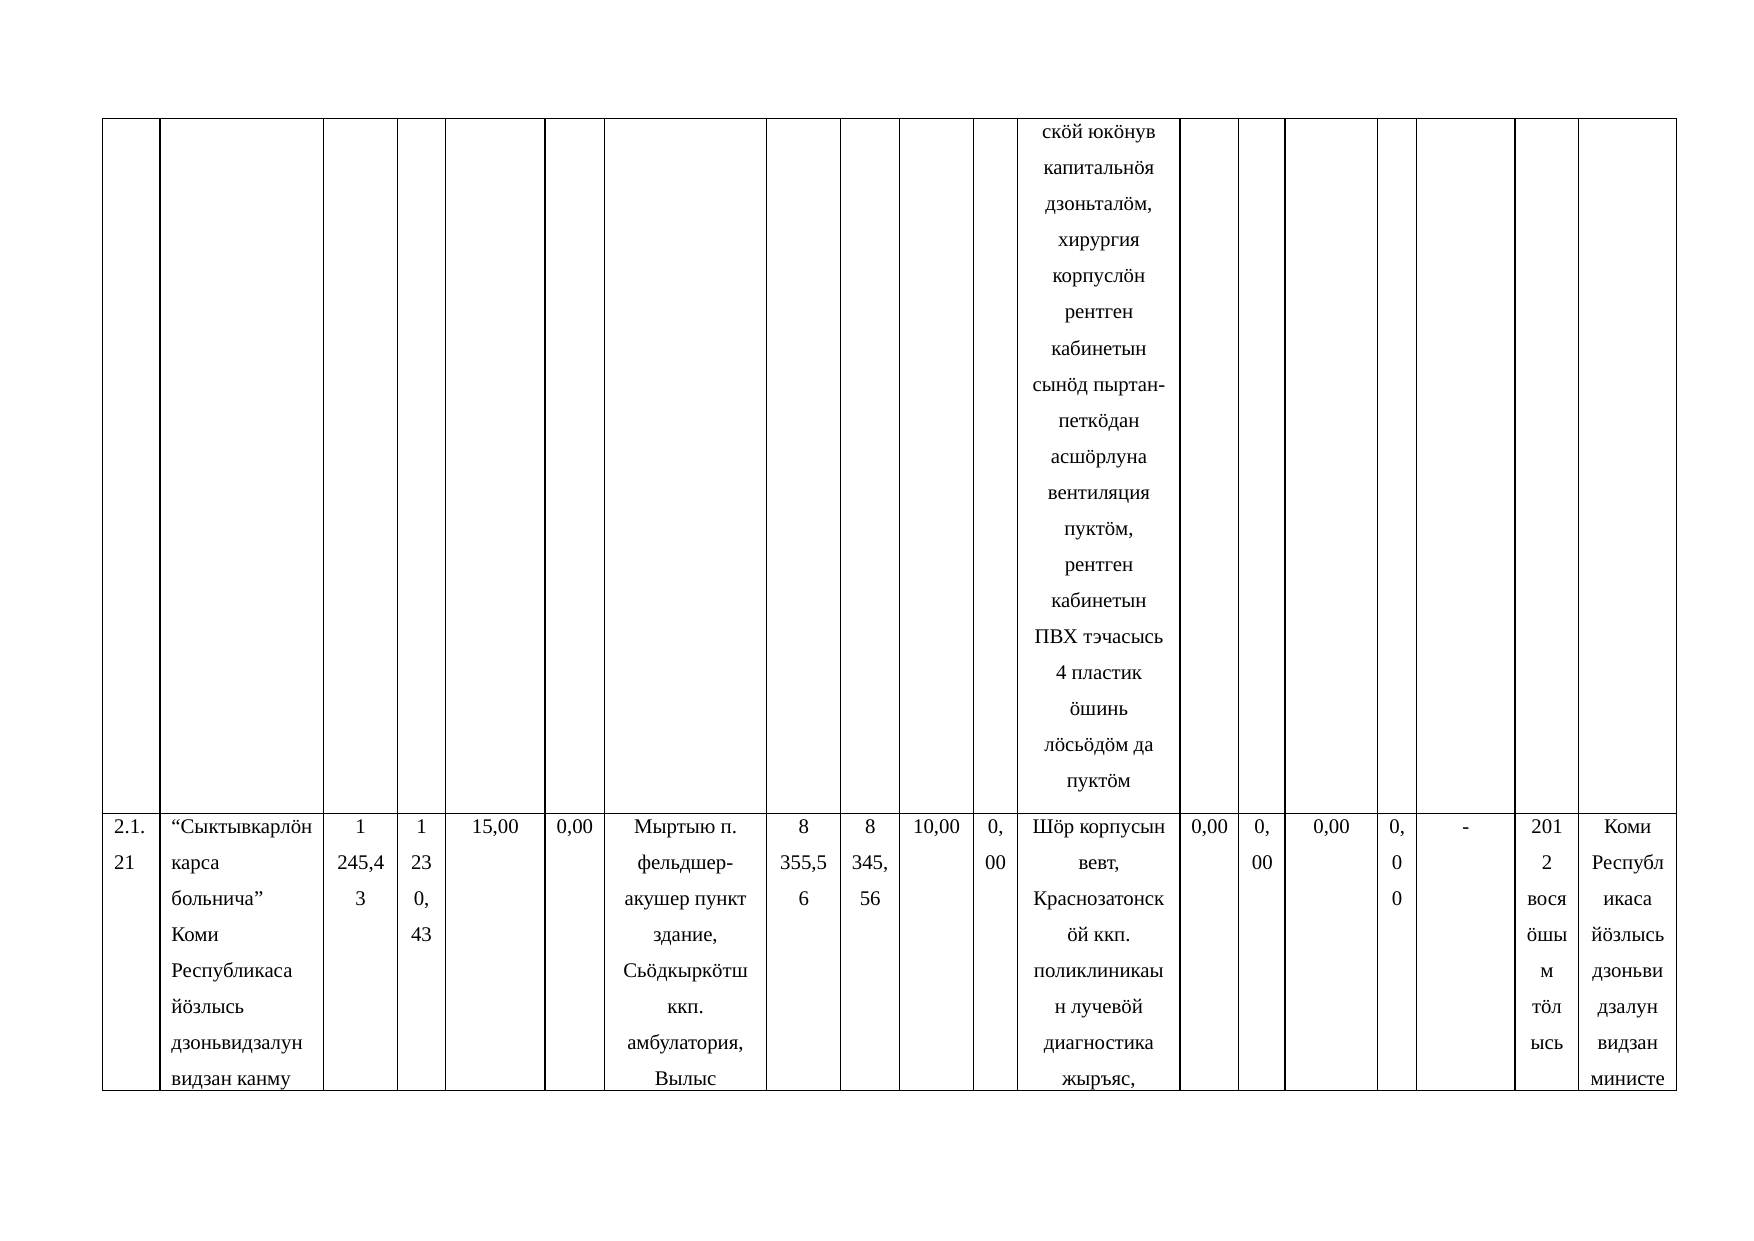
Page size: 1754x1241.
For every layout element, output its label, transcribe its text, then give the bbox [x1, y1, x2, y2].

table_cell Коми Республикаса йӧзлысь дзоньвидзалун видзан министе [1579, 814, 1676, 1090]
table_cell 0,00 [1181, 814, 1238, 1090]
table_cell [1516, 119, 1578, 813]
table_cell [446, 119, 544, 813]
table_cell [1286, 119, 1377, 813]
table_cell [841, 119, 899, 813]
table_cell 8 345,56 [841, 814, 899, 1090]
table_cell [161, 119, 323, 813]
table_cell [1239, 119, 1284, 813]
table_cell [605, 119, 766, 813]
table_cell [767, 119, 840, 813]
table_cell [1378, 119, 1416, 813]
table_cell 0,00 [974, 814, 1017, 1090]
table_cell “Сыктывкарлӧн карса больнича” Коми Республикаса йӧзлысь дзоньвидзалун видзан канму [161, 814, 323, 1090]
table_cell [1579, 119, 1676, 813]
table_cell скӧй юкӧнув капитальнӧя дзоньталӧм, хирургия корпуслӧн рентген кабинетын сынӧд пыртан-петкӧдан асшӧрлуна вентиляция пуктӧм, рентген кабинетын ПВХ тэчасысь 4 пластик ӧшинь лӧсьӧдӧм да пуктӧм [1018, 119, 1179, 813]
table_cell 2012 вося ӧшым тӧлысь [1516, 814, 1578, 1090]
table_cell 1 245,43 [324, 814, 397, 1090]
table_cell [900, 119, 973, 813]
table_cell - [1417, 119, 1514, 813]
table_cell 1 230,43 [398, 814, 445, 1090]
table_cell - [1417, 814, 1514, 1090]
table_cell Мыртыю п. фельдшер-акушер пункт здание, Сьӧдкыркӧтш ккп. амбулатория, Вылыс [605, 814, 766, 1090]
table_cell [1181, 119, 1238, 813]
table_cell 0,00 [1286, 814, 1377, 1090]
table_cell 0,00 [1378, 814, 1416, 1090]
table_cell [546, 119, 604, 813]
table_cell 10,00 [900, 814, 973, 1090]
table_cell 0,00 [1239, 814, 1284, 1090]
table_cell 8 355,56 [767, 814, 840, 1090]
table_cell Шӧр корпусын вевт, Краснозатонскӧй ккп. поликлиникаын лучевӧй диагностика жыръяс, [1018, 814, 1179, 1090]
table_cell [103, 119, 159, 813]
table_cell 2.1.21 [103, 814, 159, 1090]
table_cell 0,00 [546, 814, 604, 1090]
table_cell [324, 119, 397, 813]
table_cell [974, 119, 1017, 813]
table_cell [398, 119, 445, 813]
table_cell 15,00 [446, 814, 544, 1090]
